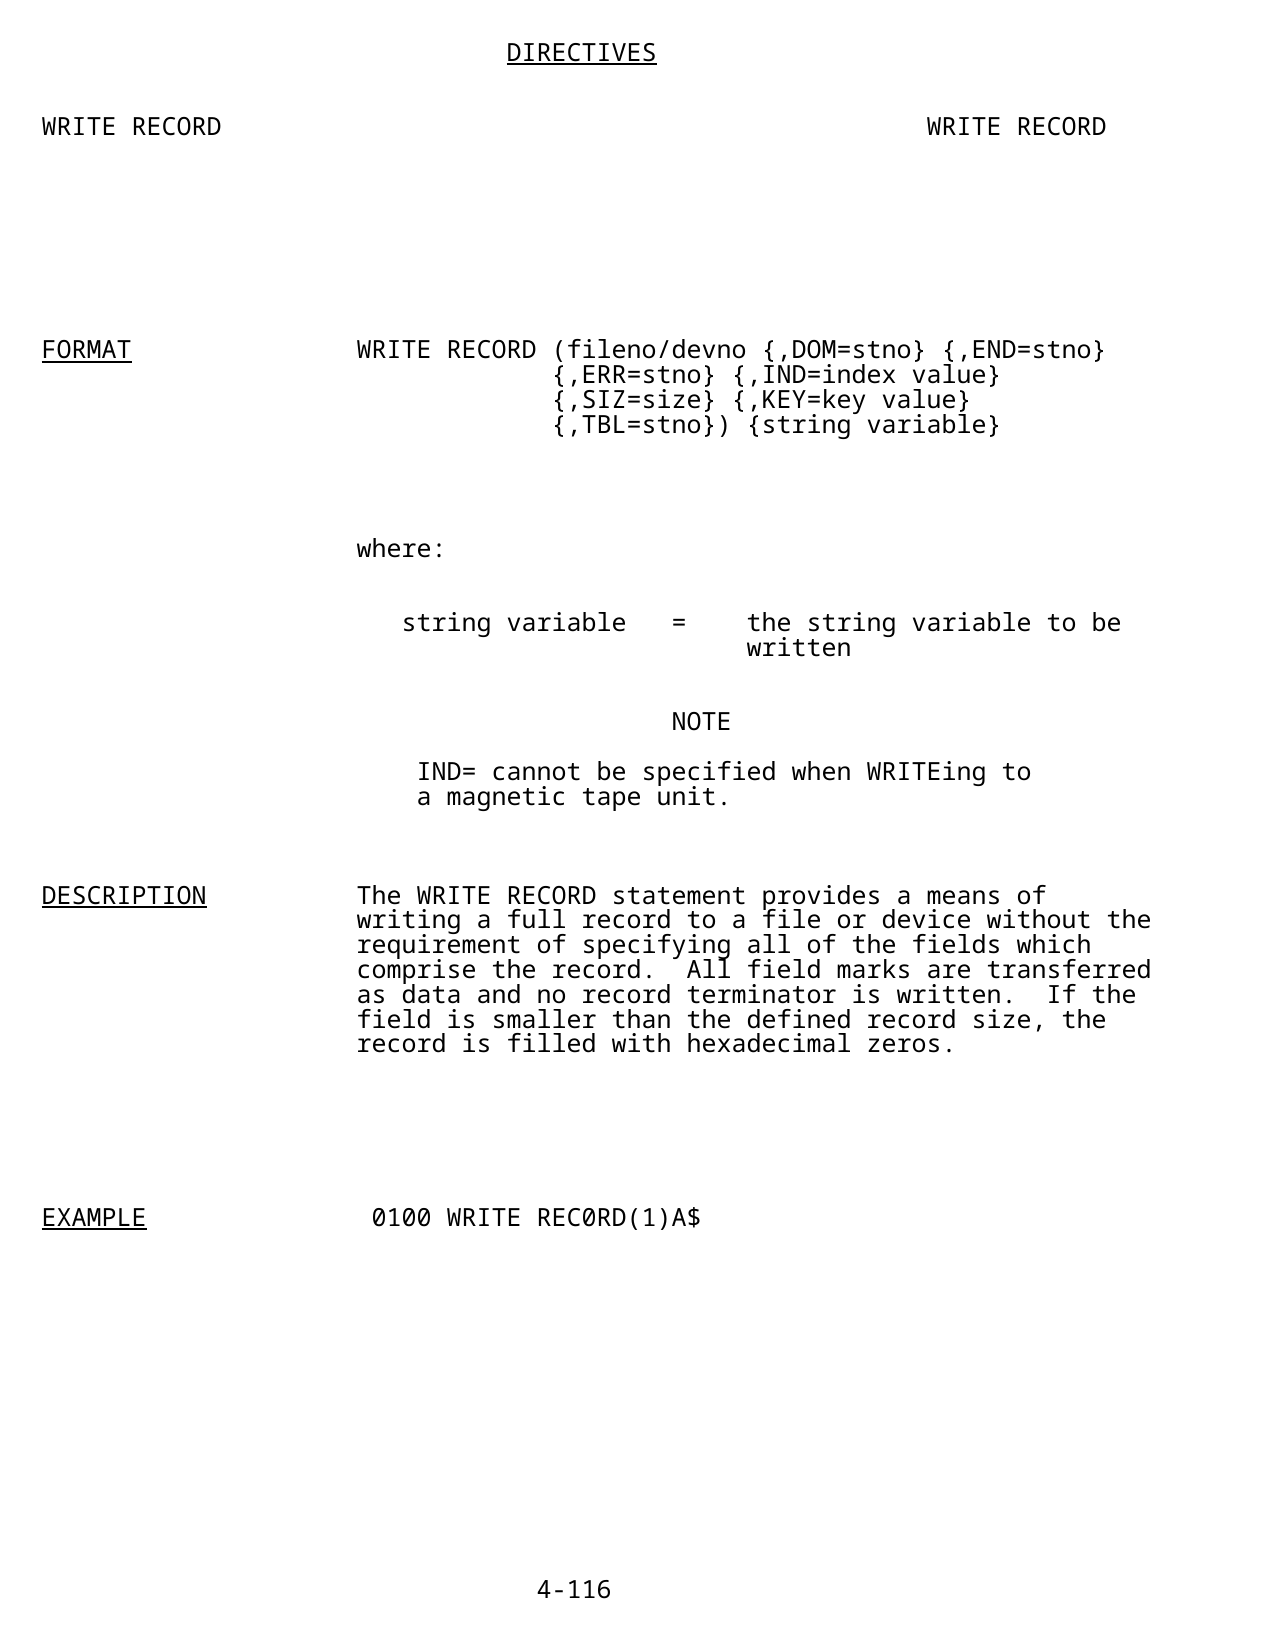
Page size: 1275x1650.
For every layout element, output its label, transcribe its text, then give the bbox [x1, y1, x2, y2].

text a magnetic tape unit. [41, 785, 1234, 810]
text {,SIZ=size} {,KEY=key value} [41, 388, 1234, 413]
text {,ERR=stno} {,IND=index value} [41, 364, 1234, 388]
text record is filled with hexadecimal zeros. [41, 1033, 1234, 1058]
text string variable = the string variable to be [41, 612, 1234, 636]
text writing a full record to a file or device without the [41, 909, 1234, 934]
text NOTE [41, 711, 1234, 736]
text EXAMPLE 0100 WRITE REC0RD(1)A$ [41, 1207, 1234, 1231]
text where: [41, 537, 1234, 562]
text DIRECTIVES [41, 41, 1234, 66]
text 4-116 [41, 1578, 1234, 1603]
text field is smaller than the defined record size, the [41, 1008, 1234, 1033]
text IND= cannot be specified when WRITEing to [41, 760, 1234, 785]
text WRITE RECORD WRITE RECORD [41, 116, 1234, 141]
text requirement of specifying all of the fields which [41, 934, 1234, 959]
text DESCRIPTION The WRITE RECORD statement provides a means of [41, 884, 1234, 909]
text written [41, 636, 1234, 661]
text as data and no record terminator is written. If the [41, 983, 1234, 1008]
text comprise the record. All field marks are transferred [41, 959, 1234, 983]
text FORMAT WRITE RECORD (fileno/devno {,DOM=stno} {,END=stno} [41, 339, 1234, 364]
text {,TBL=stno}) {string variable} [41, 413, 1234, 438]
